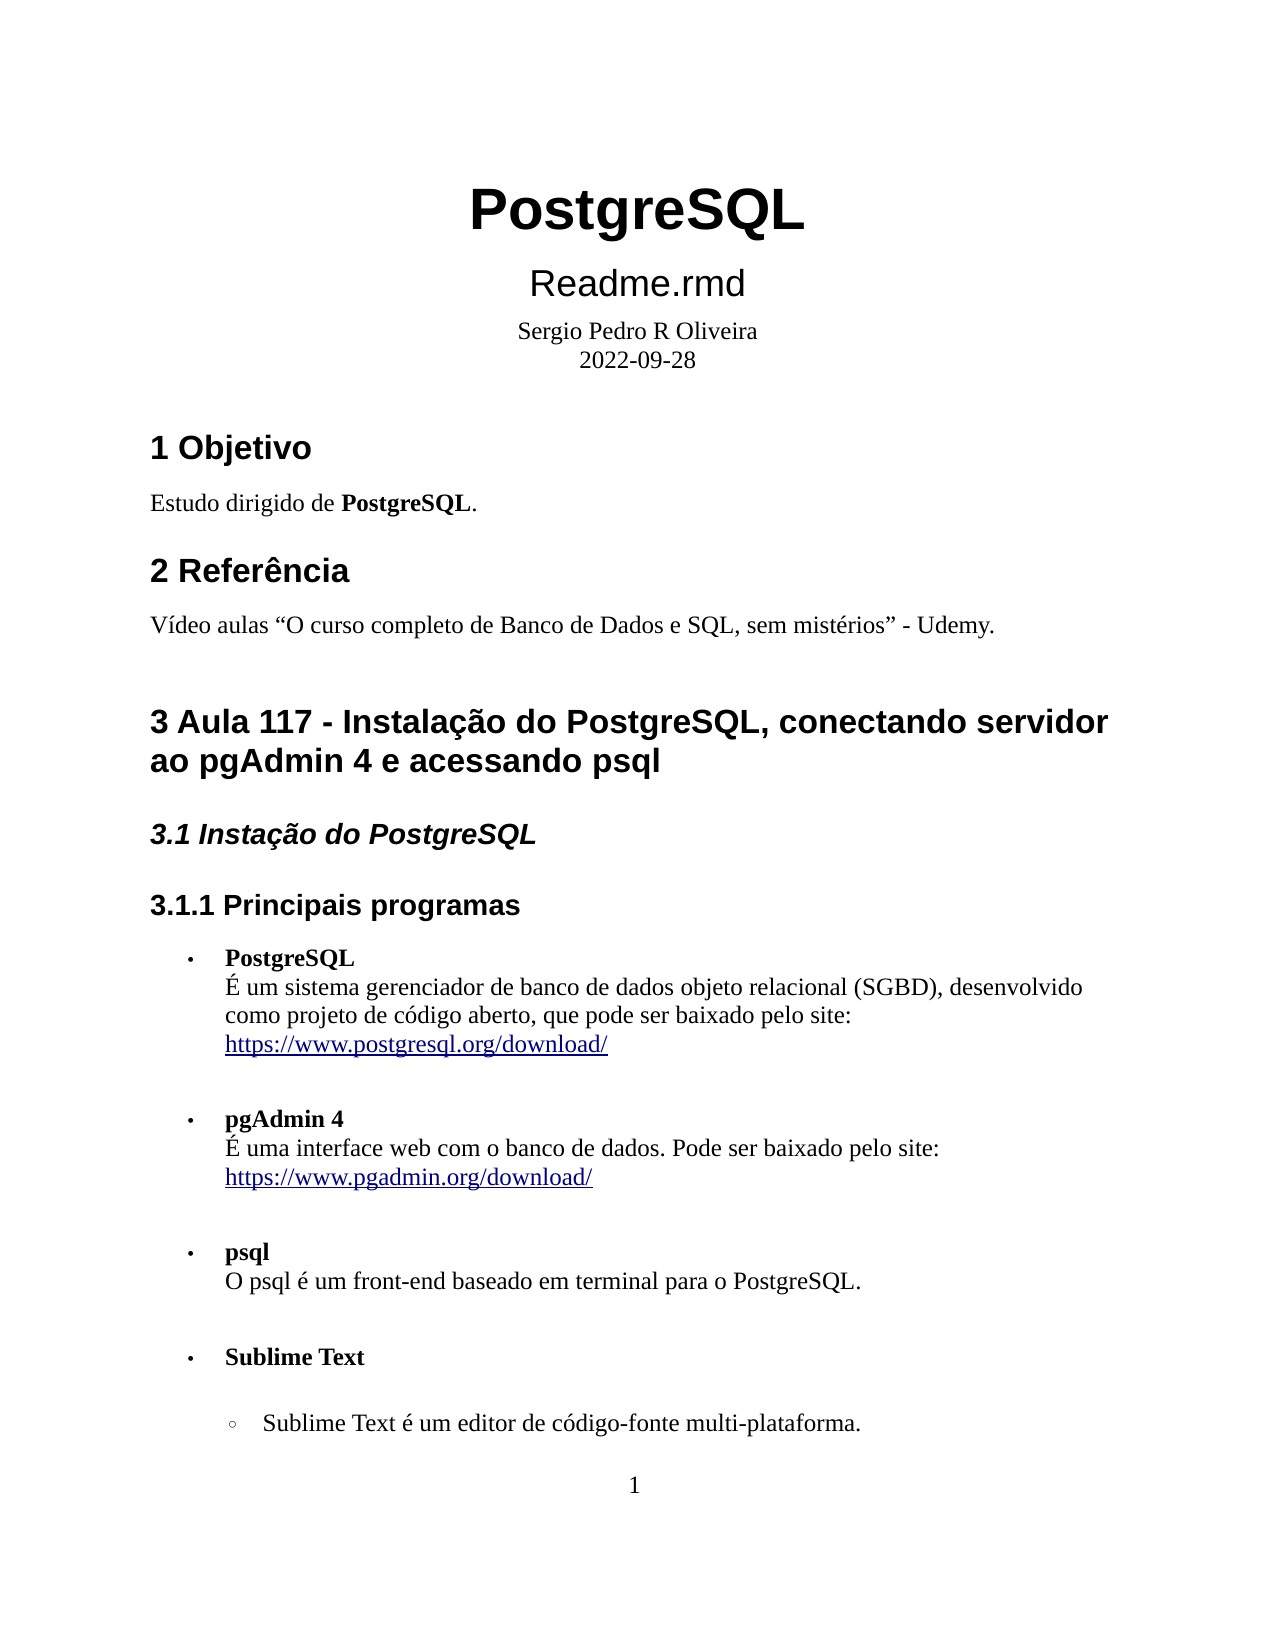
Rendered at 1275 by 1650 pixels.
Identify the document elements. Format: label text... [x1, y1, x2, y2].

subtitle 2 Referência [150, 551, 1125, 589]
text Estudo dirigido de PostgreSQL. [150, 488, 1125, 517]
list PostgreSQL É um sistema gerenciador de banco de dados objeto relacional (SGBD), desenvolvido como projeto de código aberto, que pode ser baixado pelo site: https://www.postgresql.org/download/ [187, 943, 1125, 1087]
list psql O psql é um front-end baseado em terminal para o PostgreSQL. [187, 1237, 1125, 1324]
text Sergio Pedro R Oliveira [150, 316, 1125, 345]
subtitle 1 Objetivo [150, 428, 1125, 466]
text Vídeo aulas “O curso completo de Banco de Dados e SQL, sem mistérios” - Udemy. [150, 611, 1125, 639]
subtitle Readme.rmd [150, 261, 1125, 304]
subtitle 3 Aula 117 - Instalação do PostgreSQL, conectando servidor ao pgAdmin 4 e acessando psql [150, 702, 1125, 779]
subtitle 3.1 Instação do PostgreSQL [150, 817, 1125, 850]
title PostgreSQL [150, 175, 1125, 242]
list Sublime Text [187, 1342, 1125, 1399]
list pgAdmin 4 É uma interface web com o banco de dados. Pode ser baixado pelo site: https://www.pgadmin.org/download/ [187, 1104, 1125, 1219]
subtitle 3.1.1 Principais programas [150, 888, 1125, 921]
list Sublime Text é um editor de código-fonte multi-plataforma. [225, 1408, 1125, 1437]
text 2022-09-28 [150, 345, 1125, 374]
